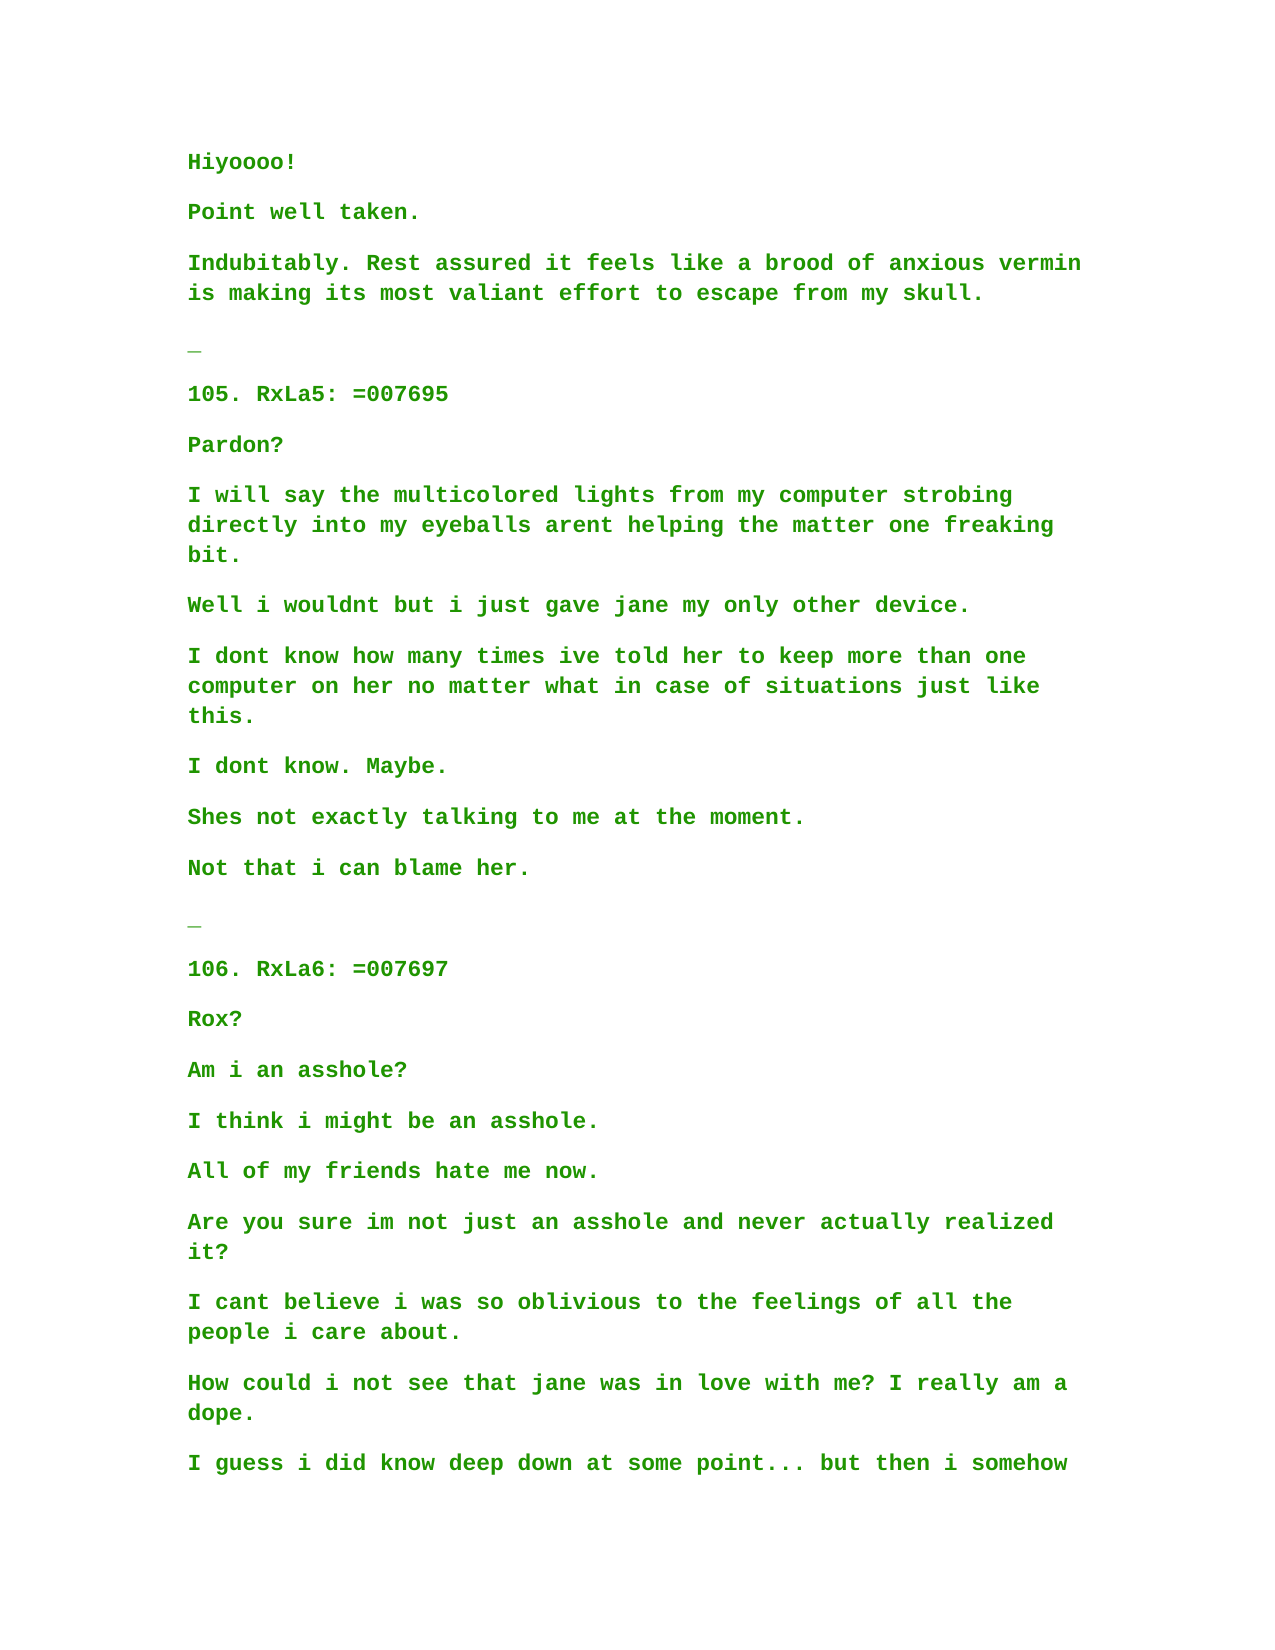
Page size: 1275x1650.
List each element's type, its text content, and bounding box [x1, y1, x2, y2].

text Point well taken. [187, 201, 1087, 227]
text Am i an asshole? [187, 1058, 1087, 1084]
text How could i not see that jane was in love with me? I really am a dope. [187, 1371, 1087, 1427]
text 106. RxLa6: =007697 [187, 957, 1087, 983]
text I will say the multicolored lights from my computer strobing directly into my eyeballs arent helping the matter one freaking bit. [187, 483, 1087, 569]
text Rox? [187, 1008, 1087, 1034]
text I guess i did know deep down at some point... but then i somehow [187, 1451, 1087, 1477]
text Hiyoooo! [187, 150, 1087, 176]
text Not that i can blame her. [187, 856, 1087, 882]
text Are you sure im not just an asshole and never actually realized it? [187, 1210, 1087, 1266]
text Indubitably. Rest assured it feels like a brood of anxious vermin is making its most valiant effort to escape from my skull. [187, 251, 1087, 307]
text I think i might be an asshole. [187, 1109, 1087, 1135]
text Pardon? [187, 433, 1087, 459]
text I cant believe i was so oblivious to the feelings of all the people i care about. [187, 1291, 1087, 1346]
text _ [187, 906, 1087, 932]
text Shes not exactly talking to me at the moment. [187, 805, 1087, 831]
text _ [187, 332, 1087, 358]
text 105. RxLa5: =007695 [187, 382, 1087, 408]
text Well i wouldnt but i just gave jane my only other device. [187, 594, 1087, 620]
text All of my friends hate me now. [187, 1159, 1087, 1186]
text I dont know. Maybe. [187, 754, 1087, 781]
text I dont know how many times ive told her to keep more than one computer on her no matter what in case of situations just like this. [187, 644, 1087, 730]
